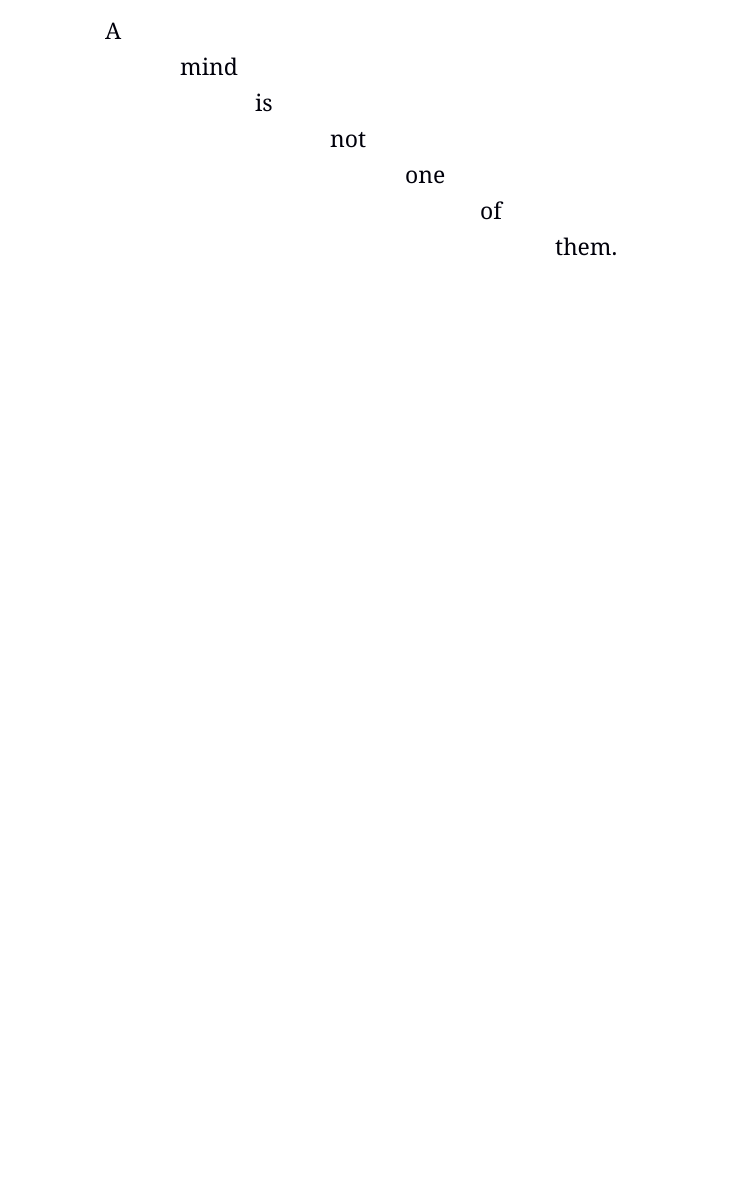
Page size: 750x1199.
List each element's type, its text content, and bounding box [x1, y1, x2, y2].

text them. [105, 231, 645, 262]
text A [105, 15, 645, 46]
text mind [105, 51, 645, 82]
text not [105, 123, 645, 154]
text is [105, 87, 645, 118]
text of [105, 195, 645, 226]
text one [105, 159, 645, 190]
